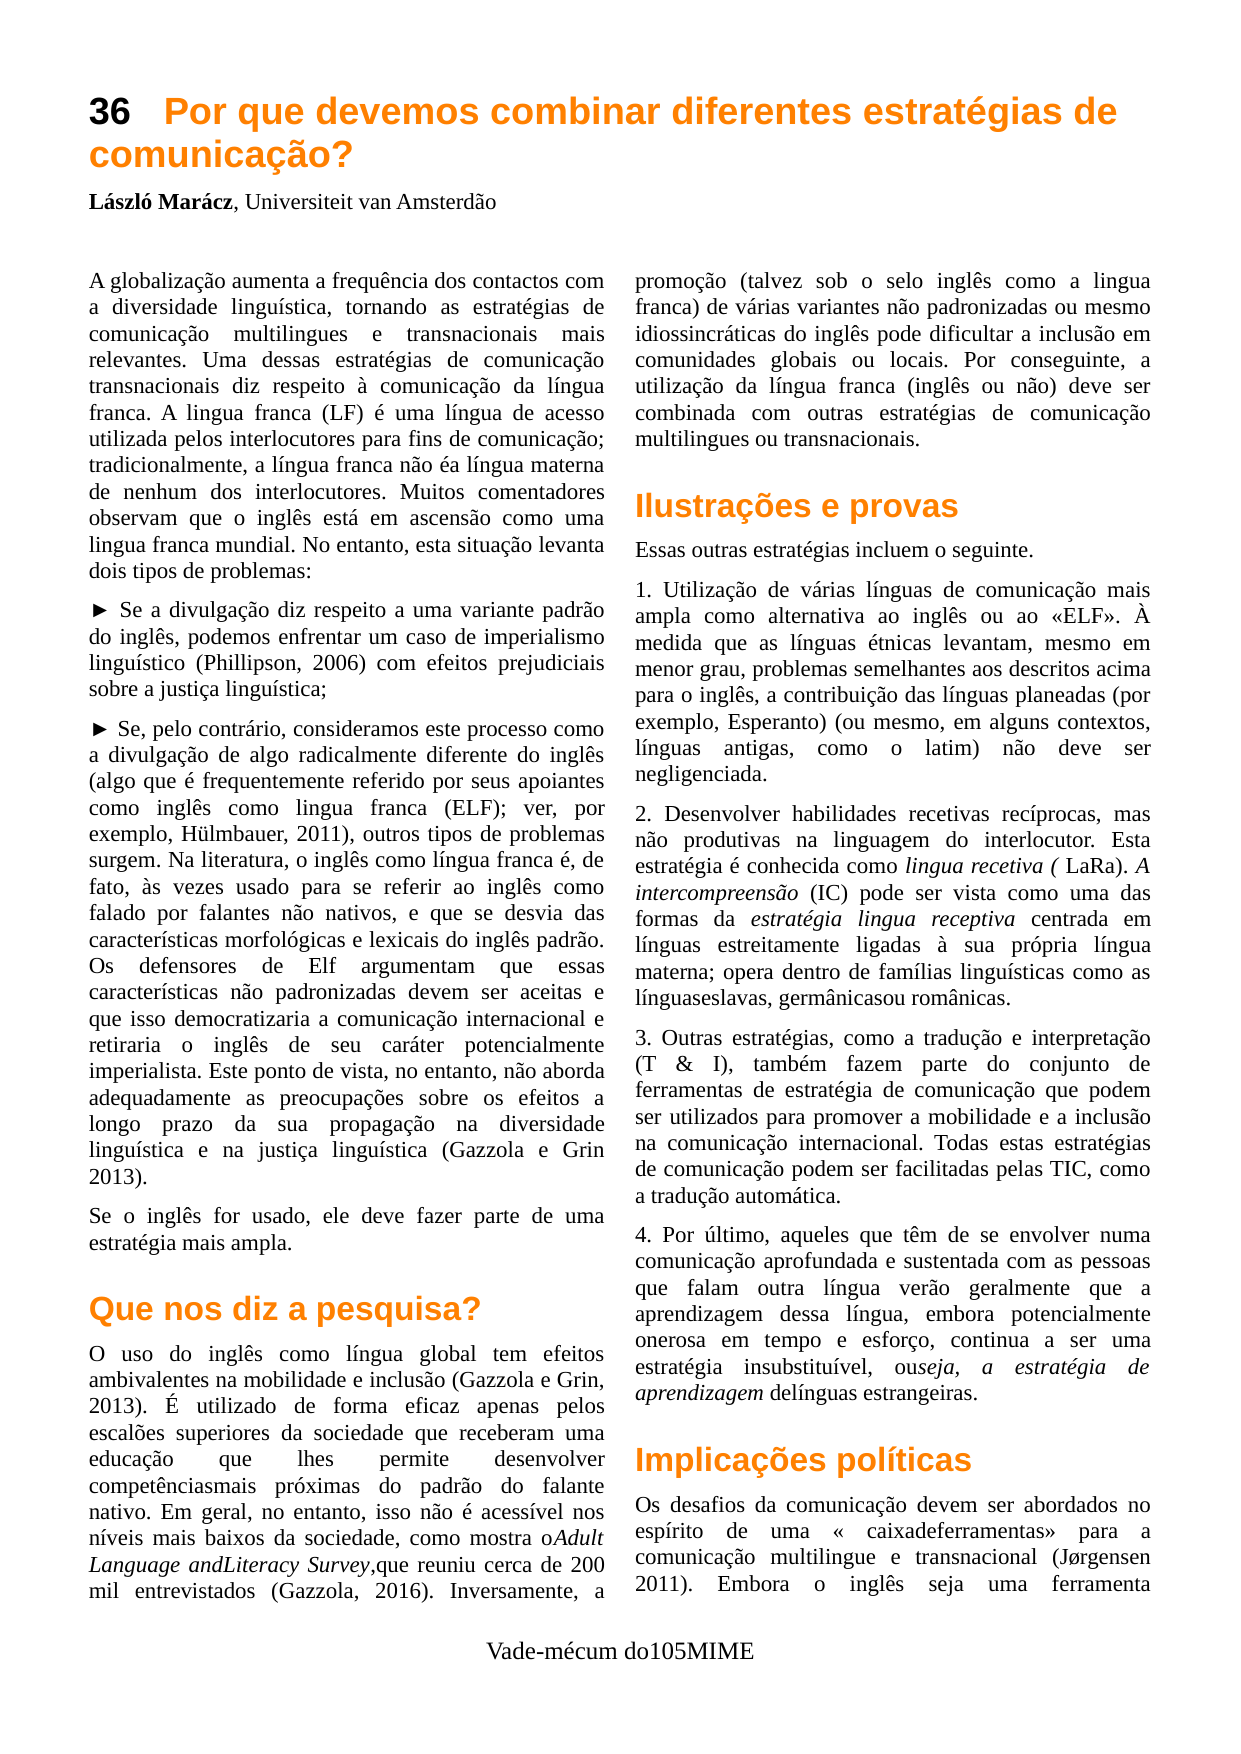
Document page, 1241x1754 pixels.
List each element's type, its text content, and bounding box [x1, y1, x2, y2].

text László Marácz, Universiteit van Amsterdão [88, 188, 1152, 215]
subtitle Por que devemos combinar diferentes estratégias de comunicação? [88, 88, 1152, 176]
text O uso do inglês como língua global tem efeitos ambivalentes na mobilidade e inclusão (Gazzola e Grin, 2013). É utilizado de forma eficaz apenas pelos escalões superiores da sociedade que receberam uma educação que lhes permite desenvolver competênciasmais próximas do padrão do falante nativo. Em geral, no entanto, isso não é acessível nos níveis mais baixos da sociedade, como mostra oAdult Language andLiteracy Survey,que reuniu cerca de 200 mil entrevistados (Gazzola, 2016). Inversamente, a [88, 1340, 605, 1603]
text 1. Utilização de várias línguas de comunicação mais ampla como alternativa ao inglês ou ao «ELF». À medida que as línguas étnicas levantam, mesmo em menor grau, problemas semelhantes aos descritos acima para o inglês, a contribuição das línguas planeadas (por exemplo, Esperanto) (ou mesmo, em alguns contextos, línguas antigas, como o latim) não deve ser negligenciada. [635, 576, 1152, 787]
subtitle Que nos diz a pesquisa? [88, 1289, 605, 1327]
text Se o inglês for usado, ele deve fazer parte de uma estratégia mais ampla. [88, 1202, 605, 1255]
text ► Se, pelo contrário, consideramos este processo como a divulgação de algo radicalmente diferente do inglês (algo que é frequentemente referido por seus apoiantes como inglês como lingua franca (ELF); ver, por exemplo, Hülmbauer, 2011), outros tipos de problemas surgem. Na literatura, o inglês como língua franca é, de fato, às vezes usado para se referir ao inglês como falado por falantes não nativos, e que se desvia das características morfológicas e lexicais do inglês padrão. Os defensores de Elf argumentam que essas características não padronizadas devem ser aceitas e que isso democratizaria a comunicação internacional e retiraria o inglês de seu caráter potencialmente imperialista. Este ponto de vista, no entanto, não aborda adequadamente as preocupações sobre os efeitos a longo prazo da sua propagação na diversidade linguística e na justiça linguística (Gazzola e Grin 2013). [88, 715, 605, 1189]
subtitle Ilustrações e provas [635, 485, 1152, 524]
text Essas outras estratégias incluem o seguinte. [635, 537, 1152, 563]
subtitle Implicações políticas [635, 1439, 1152, 1478]
text 3. Outras estratégias, como a tradução e interpretação (T & I), também fazem parte do conjunto de ferramentas de estratégia de comunicação que podem ser utilizados para promover a mobilidade e a inclusão na comunicação internacional. Todas estas estratégias de comunicação podem ser facilitadas pelas TIC, como a tradução automática. [635, 1024, 1152, 1208]
text 2. Desenvolver habilidades recetivas recíprocas, mas não produtivas na linguagem do interlocutor. Esta estratégia é conhecida como lingua recetiva ( LaRa). A intercompreensão (IC) pode ser vista como uma das formas da estratégia lingua receptiva centrada em línguas estreitamente ligadas à sua própria língua materna; opera dentro de famílias linguísticas como as línguaseslavas, germânicasou românicas. [635, 800, 1152, 1011]
text Os desafios da comunicação devem ser abordados no espírito de uma « caixadeferramentas» para a comunicação multilingue e transnacional (Jørgensen 2011). Embora o inglês seja uma ferramenta [635, 1491, 1152, 1596]
text A globalização aumenta a frequência dos contactos com a diversidade linguística, tornando as estratégias de comunicação multilingues e transnacionais mais relevantes. Uma dessas estratégias de comunicação transnacionais diz respeito à comunicação da língua franca. A lingua franca (LF) é uma língua de acesso utilizada pelos interlocutores para fins de comunicação; tradicionalmente, a língua franca não éa língua materna de nenhum dos interlocutores. Muitos comentadores observam que o inglês está em ascensão como uma lingua franca mundial. No entanto, esta situação levanta dois tipos de problemas: [88, 267, 605, 583]
text promoção (talvez sob o selo inglês como a lingua franca) de várias variantes não padronizadas ou mesmo idiossincráticas do inglês pode dificultar a inclusão em comunidades globais ou locais. Por conseguinte, a utilização da língua franca (inglês ou não) deve ser combinada com outras estratégias de comunicação multilingues ou transnacionais. [635, 267, 1152, 452]
text ► Se a divulgação diz respeito a uma variante padrão do inglês, podemos enfrentar um caso de imperialismo linguístico (Phillipson, 2006) com efeitos prejudiciais sobre a justiça linguística; [88, 596, 605, 702]
text 4. Por último, aqueles que têm de se envolver numa comunicação aprofundada e sustentada com as pessoas que falam outra língua verão geralmente que a aprendizagem dessa língua, embora potencialmente onerosa em tempo e esforço, continua a ser uma estratégia insubstituível, ouseja, a estratégia de aprendizagem delínguas estrangeiras. [635, 1221, 1152, 1406]
